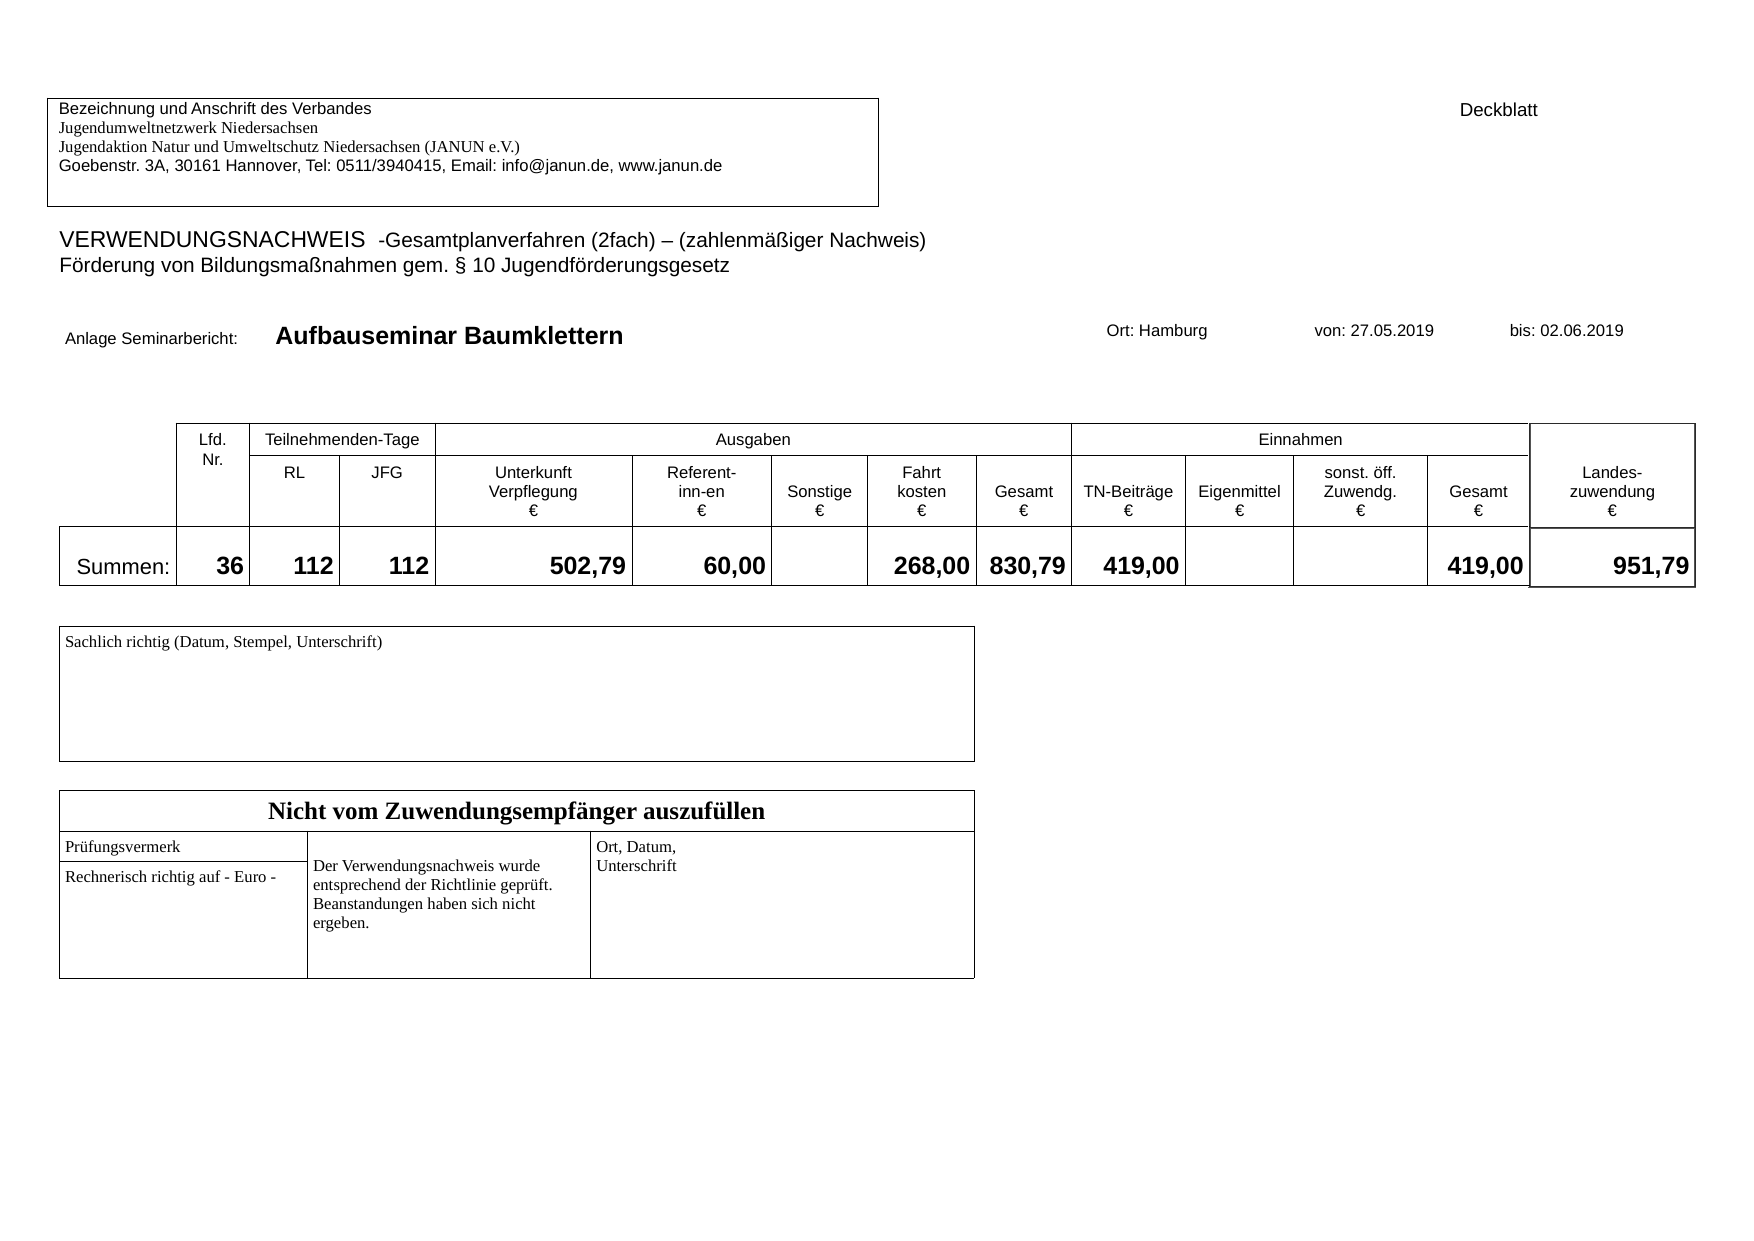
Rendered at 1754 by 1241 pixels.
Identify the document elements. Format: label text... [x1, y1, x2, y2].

table_cell Referent- inn-en € [633, 456, 771, 526]
table_cell 830,79 [977, 527, 1071, 585]
table_cell 502,79 [436, 527, 632, 585]
table_cell [772, 527, 867, 585]
table_header Aufbauseminar Baumklettern [270, 315, 1101, 355]
table_cell 268,00 [868, 527, 976, 585]
table_cell 951,79 [1531, 529, 1694, 585]
table_cell [1294, 527, 1427, 585]
table_cell 36 [177, 527, 249, 585]
table_header Deckblatt [1438, 98, 1711, 206]
table_cell 419,00 [1428, 527, 1528, 585]
table_header bis: 02.06.2019 [1504, 315, 1695, 355]
table_header [59, 423, 176, 526]
table_header Sachlich richtig (Datum, Stempel, Unterschrift) [60, 627, 974, 761]
table_header Bezeichnung und Anschrift des Verbandes Jugendumweltnetzwerk Niedersachsen Jugendaktion Natur und Umweltschutz Niedersachsen (JANUN e.V.) Goebenstr. 3A, 30161 Hannover, Tel: 0511/3940415, Email: info@janun.de, www.janun.de [48, 99, 878, 206]
table_header Lfd. Nr. [177, 424, 249, 526]
table_cell Gesamt € [977, 456, 1071, 526]
table_cell Unterkunft Verpflegung € [436, 456, 632, 526]
table_cell Gesamt € [1428, 456, 1528, 526]
table_header Landes- zuwendung € [1531, 425, 1694, 526]
table_cell Fahrt kosten € [868, 456, 976, 526]
table_cell 112 [250, 527, 339, 585]
table_cell sonst. öff. Zuwendg. € [1294, 456, 1427, 526]
table_cell Eigenmittel € [1186, 456, 1293, 526]
table_header Nicht vom Zuwendungsempfänger auszufüllen [60, 791, 974, 831]
table_header Einnahmen [1072, 424, 1528, 455]
table_header Ausgaben [436, 424, 1071, 455]
table_cell 60,00 [633, 527, 771, 585]
table_header Anlage Seminarbericht: [59, 315, 269, 355]
text Förderung von Bildungsmaßnahmen gem. § 10 Jugendförderungsgesetz [59, 253, 1695, 277]
table_header Teilnehmenden-Tage [250, 424, 435, 455]
table_cell 419,00 [1072, 527, 1185, 585]
table_cell 112 [340, 527, 435, 585]
text VERWENDUNGSNACHWEIS -Gesamtplanverfahren (2fach) – (zahlenmäßiger Nachweis) [59, 226, 1695, 253]
table_cell Der Verwendungsnachweis wurde entsprechend der Richtlinie geprüft. Beanstandungen haben sich nicht ergeben. [308, 832, 590, 978]
table_cell [1186, 527, 1293, 585]
table_header Ort: Hamburg [1101, 315, 1309, 355]
table_cell Rechnerisch richtig auf - Euro - [60, 862, 307, 978]
table_cell TN-Beiträge € [1072, 456, 1185, 526]
table_cell Prüfungsvermerk [60, 832, 307, 861]
table_cell Sonstige € [772, 456, 867, 526]
table_cell RL [250, 456, 339, 526]
table_cell JFG [340, 456, 435, 526]
table_cell Ort, Datum, Unterschrift [591, 832, 974, 978]
table_header von: 27.05.2019 [1309, 315, 1504, 355]
table_header [879, 98, 1438, 206]
table_cell Summen: [60, 527, 176, 585]
